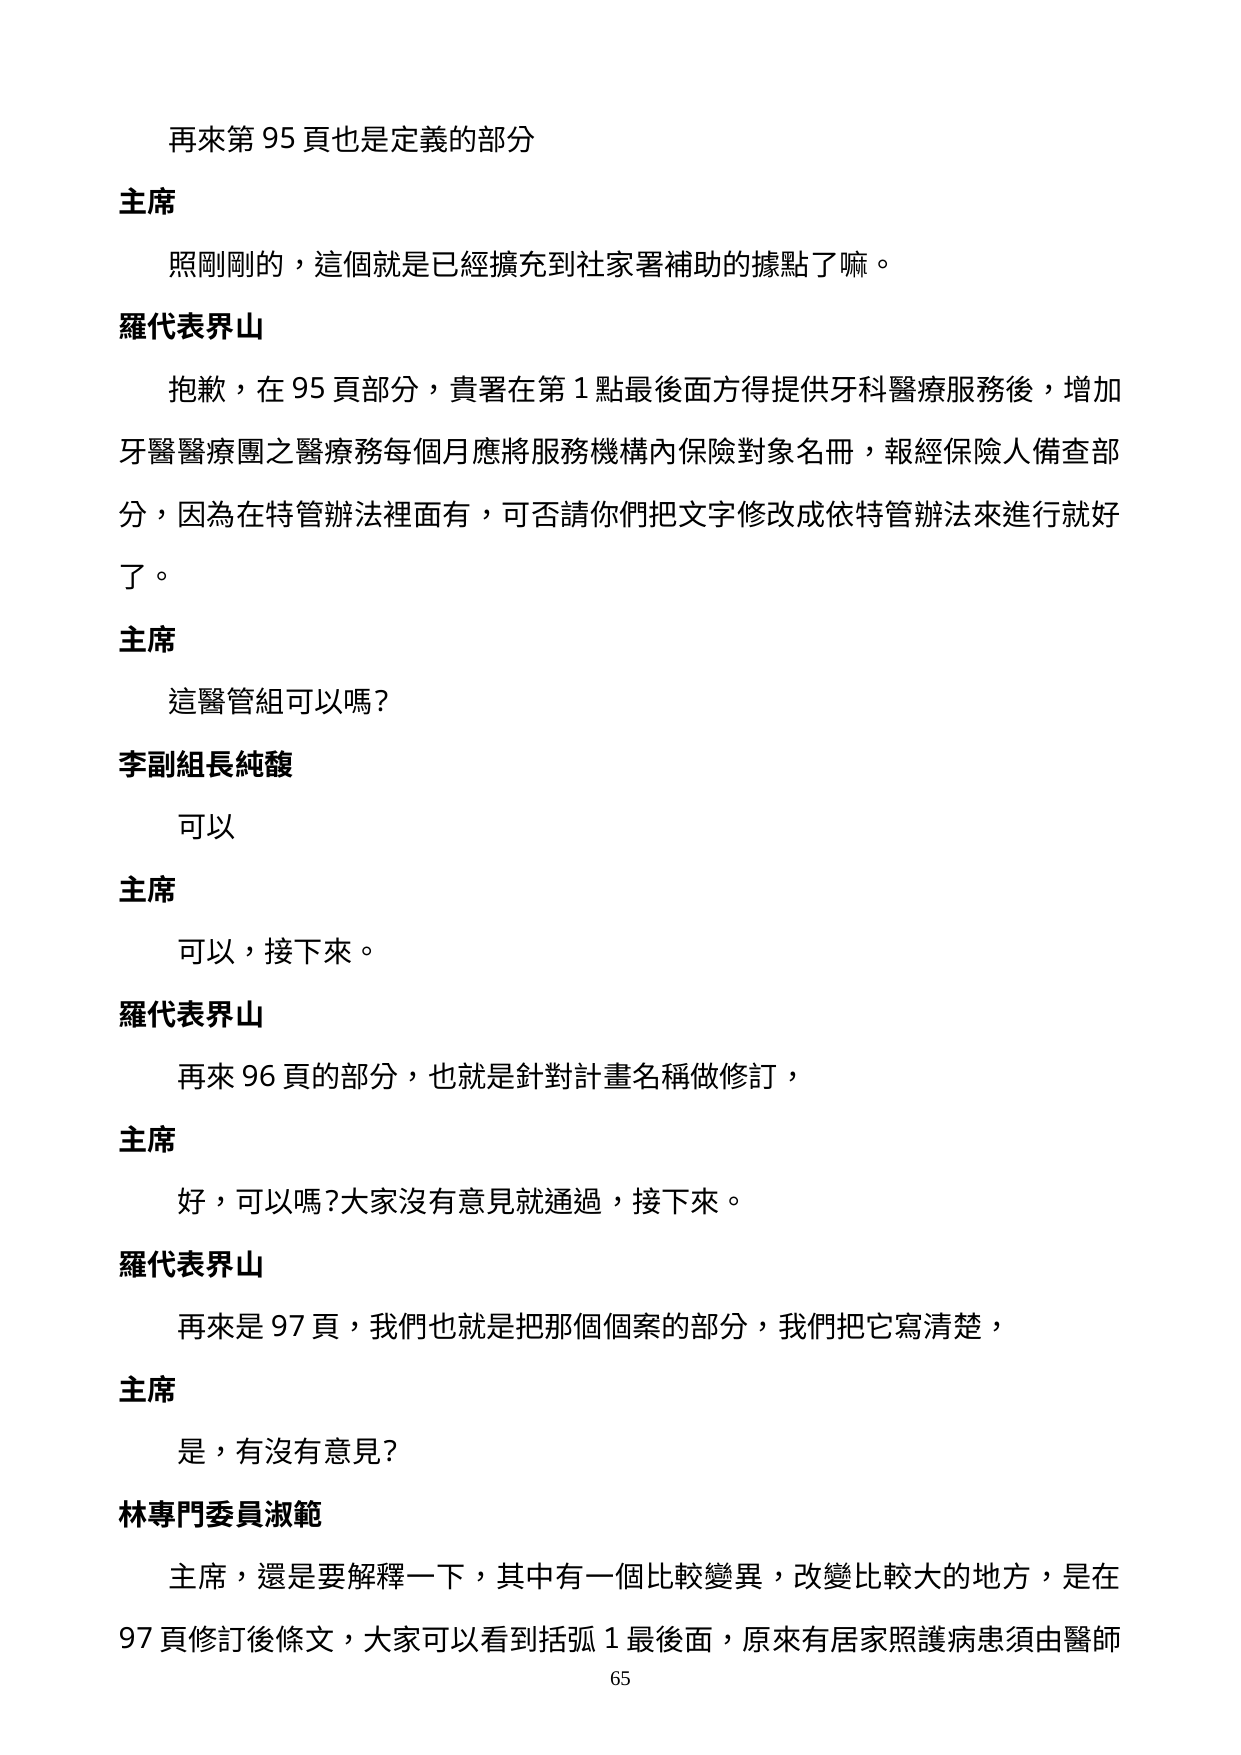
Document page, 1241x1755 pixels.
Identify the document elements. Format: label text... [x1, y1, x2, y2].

text 羅代表界山 [118, 971, 1122, 1033]
text 再來是97頁，我們也就是把那個個案的部分，我們把它寫清楚， [103, 1283, 1122, 1346]
text 主席 [118, 1096, 1122, 1158]
text 羅代表界山 [118, 283, 1122, 346]
text 照剛剛的，這個就是已經擴充到社家署補助的據點了嘛。 [118, 221, 1122, 283]
text 主席 [118, 1346, 1122, 1408]
text 林專門委員淑範 [118, 1471, 1122, 1533]
text 再來96頁的部分，也就是針對計畫名稱做修訂， [103, 1033, 1122, 1096]
text 再來第95頁也是定義的部分 [118, 96, 1122, 158]
text 抱歉，在95頁部分，貴署在第1點最後面方得提供牙科醫療服務後，增加牙醫醫療團之醫療務每個月應將服務機構內保險對象名冊，報經保險人備查部分，因為在特管辦法裡面有，可否請你們把文字修改成依特管辦法來進行就好了。 [118, 346, 1122, 596]
text 羅代表界山 [118, 1221, 1122, 1283]
text 主席 [118, 596, 1122, 658]
text 主席 [118, 158, 1122, 221]
text 是，有沒有意見? [103, 1408, 1122, 1471]
text 主席 [118, 846, 1122, 908]
text 這醫管組可以嗎? [118, 658, 1122, 721]
text 好，可以嗎?大家沒有意見就通過，接下來。 [103, 1158, 1122, 1221]
text 主席，還是要解釋一下，其中有一個比較變異，改變比較大的地方，是在97頁修訂後條文，大家可以看到括弧1最後面，原來有居家照護病患須由醫師 [118, 1533, 1122, 1658]
text 李副組長純馥 [118, 721, 1122, 783]
text 可以 [103, 783, 1122, 846]
text 可以，接下來。 [103, 908, 1122, 971]
